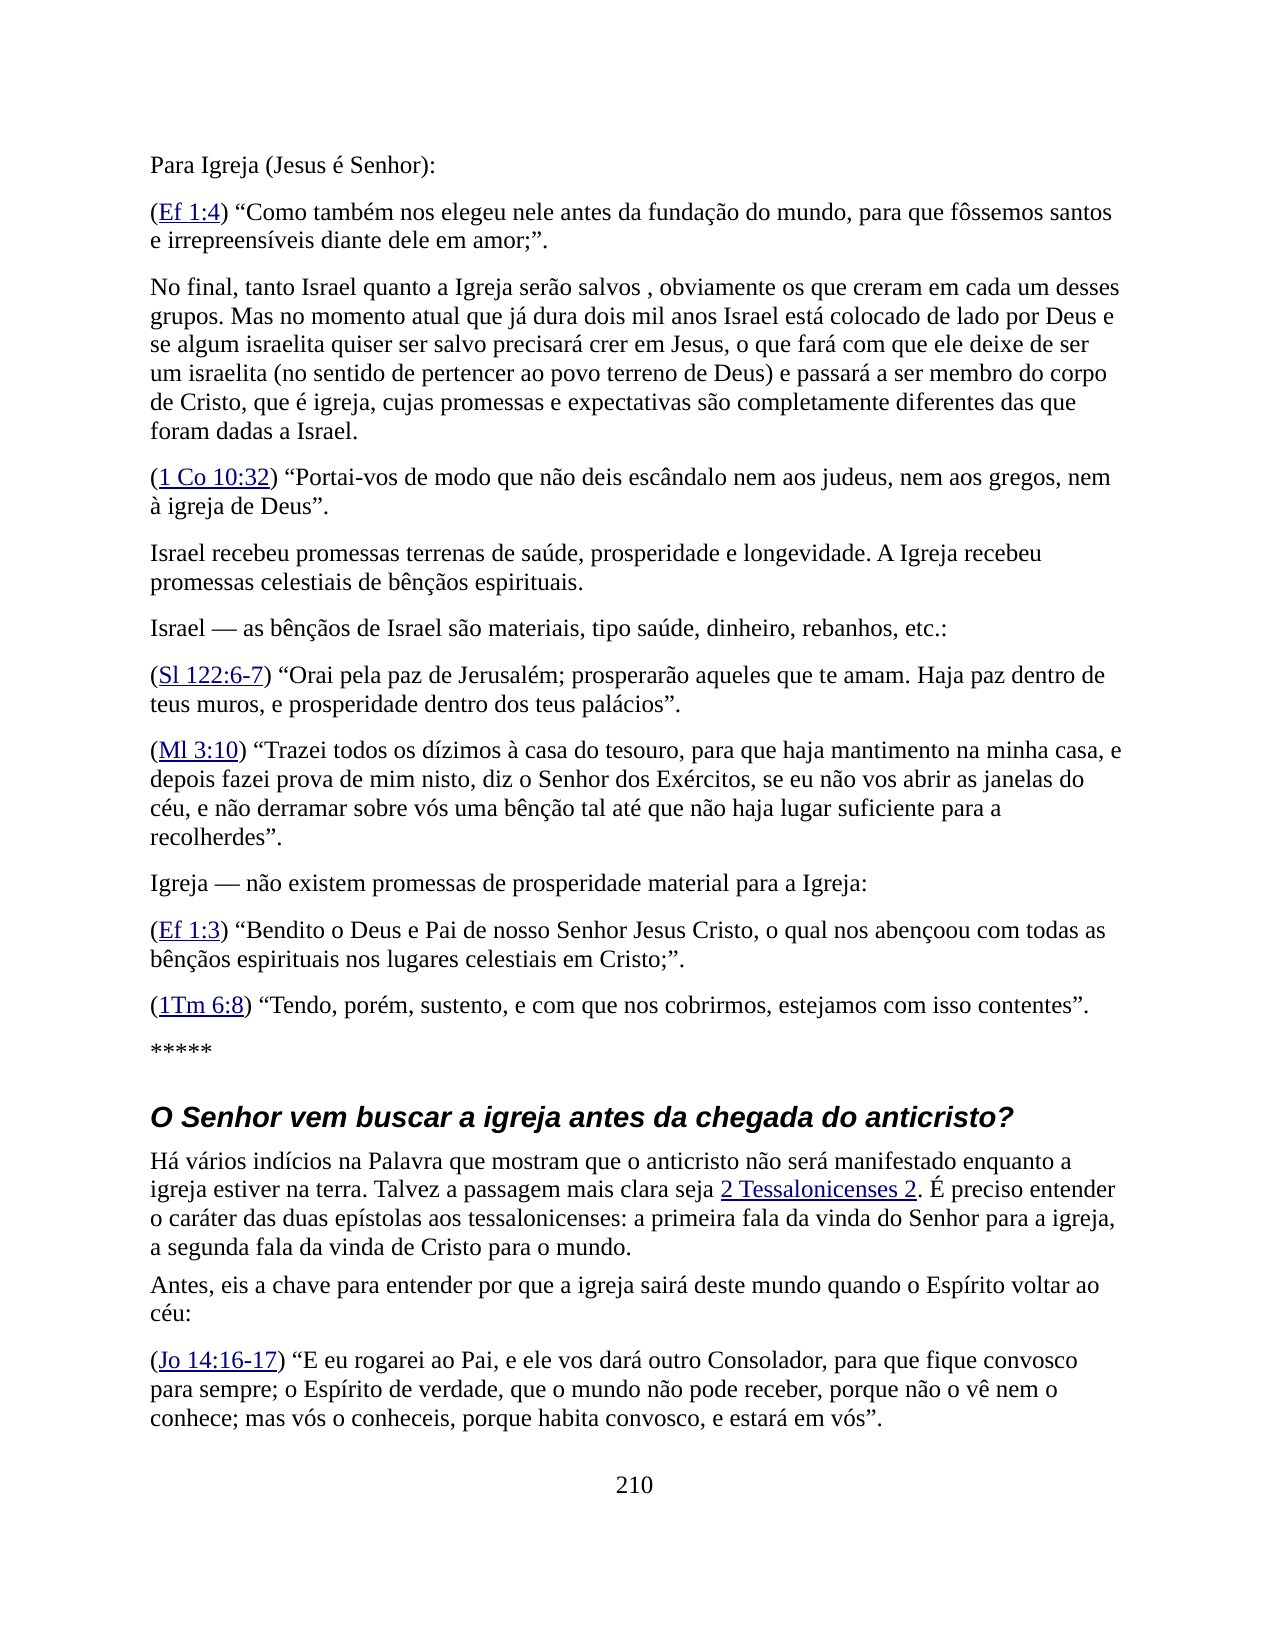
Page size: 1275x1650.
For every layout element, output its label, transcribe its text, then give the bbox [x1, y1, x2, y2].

text (1Tm 6:8) “Tendo, porém, sustento, e com que nos cobrirmos, estejamos com isso contentes”. [150, 990, 1125, 1019]
subtitle O Senhor vem buscar a igreja antes da chegada do anticristo? [150, 1100, 1125, 1133]
text Há vários indícios na Palavra que mostram que o anticristo não será manifestado enquanto a igreja estiver na terra. Talvez a passagem mais clara seja 2 Tessalonicenses 2. É preciso entender o caráter das duas epístolas aos tessalonicenses: a primeira fala da vinda do Senhor para a igreja, a segunda fala da vinda de Cristo para o mundo. [150, 1146, 1125, 1261]
text No final, tanto Israel quanto a Igreja serão salvos , obviamente os que creram em cada um desses grupos. Mas no momento atual que já dura dois mil anos Israel está colocado de lado por Deus e se algum israelita quiser ser salvo precisará crer em Jesus, o que fará com que ele deixe de ser um israelita (no sentido de pertencer ao povo terreno de Deus) e passará a ser membro do corpo de Cristo, que é igreja, cujas promessas e expectativas são completamente diferentes das que foram dadas a Israel. [150, 272, 1125, 444]
text Antes, eis a chave para entender por que a igreja sairá deste mundo quando o Espírito voltar ao céu: [150, 1270, 1125, 1327]
text Para Igreja (Jesus é Senhor): [150, 150, 1125, 179]
text (Jo 14:16-17) “E eu rogarei ao Pai, e ele vos dará outro Consolador, para que fique convosco para sempre; o Espírito de verdade, que o mundo não pode receber, porque não o vê nem o conhece; mas vós o conheceis, porque habita convosco, e estará em vós”. [150, 1345, 1125, 1431]
text (Ml 3:10) “Trazei todos os dízimos à casa do tesouro, para que haja mantimento na minha casa, e depois fazei prova de mim nisto, diz o Senhor dos Exércitos, se eu não vos abrir as janelas do céu, e não derramar sobre vós uma bênção tal até que não haja lugar suficiente para a recolherdes”. [150, 735, 1125, 850]
text ***** [150, 1037, 1125, 1066]
text (Ef 1:3) “Bendito o Deus e Pai de nosso Senhor Jesus Cristo, o qual nos abençoou com todas as bênçãos espirituais nos lugares celestiais em Cristo;”. [150, 915, 1125, 972]
text Igreja — não existem promessas de prosperidade material para a Igreja: [150, 868, 1125, 897]
text (Sl 122:6-7) “Orai pela paz de Jerusalém; prosperarão aqueles que te amam. Haja paz dentro de teus muros, e prosperidade dentro dos teus palácios”. [150, 660, 1125, 717]
text (1 Co 10:32) “Portai-vos de modo que não deis escândalo nem aos judeus, nem aos gregos, nem à igreja de Deus”. [150, 462, 1125, 520]
text Israel recebeu promessas terrenas de saúde, prosperidade e longevidade. A Igreja recebeu promessas celestiais de bênçãos espirituais. [150, 538, 1125, 595]
text Israel — as bênçãos de Israel são materiais, tipo saúde, dinheiro, rebanhos, etc.: [150, 613, 1125, 642]
text (Ef 1:4) “Como também nos elegeu nele antes da fundação do mundo, para que fôssemos santos e irrepreensíveis diante dele em amor;”. [150, 197, 1125, 254]
